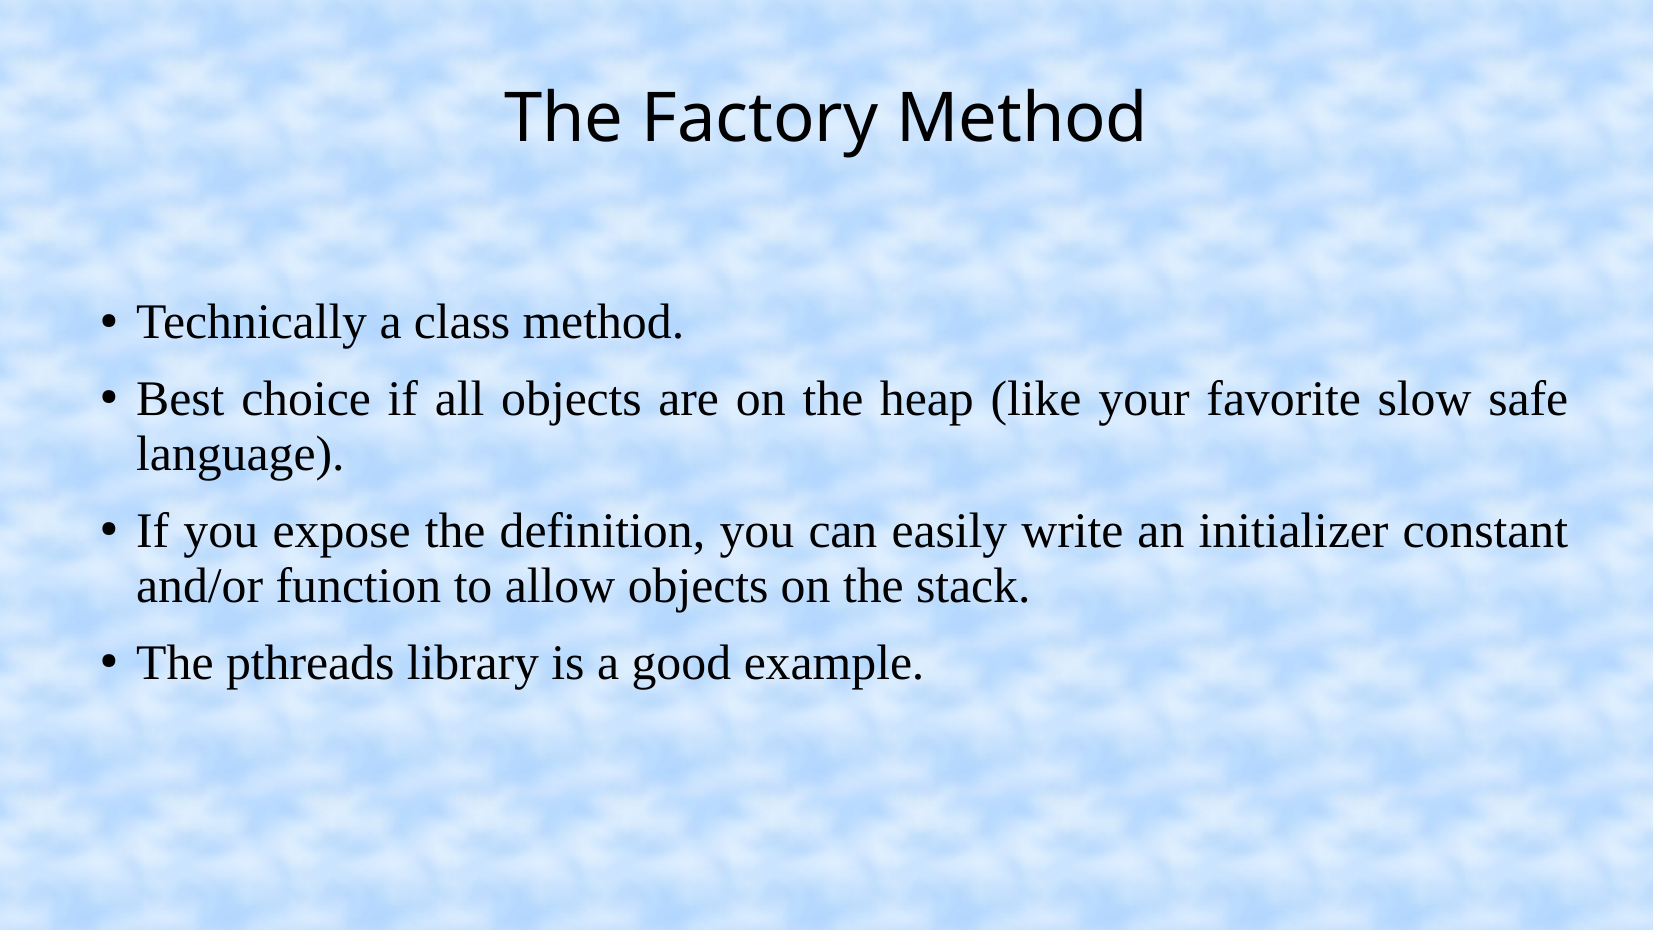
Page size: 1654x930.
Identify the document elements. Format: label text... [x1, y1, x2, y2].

picture [0, 0, 1654, 930]
title The Factory Method [82, 36, 1571, 193]
list Technically a class method. Best choice if all objects are on the heap (like your favorite slow safe language). If you expose the definition, you can easily write an initializer constant and/or function to allow objects on the stack. The pthreads library is a good example. [82, 217, 1571, 841]
